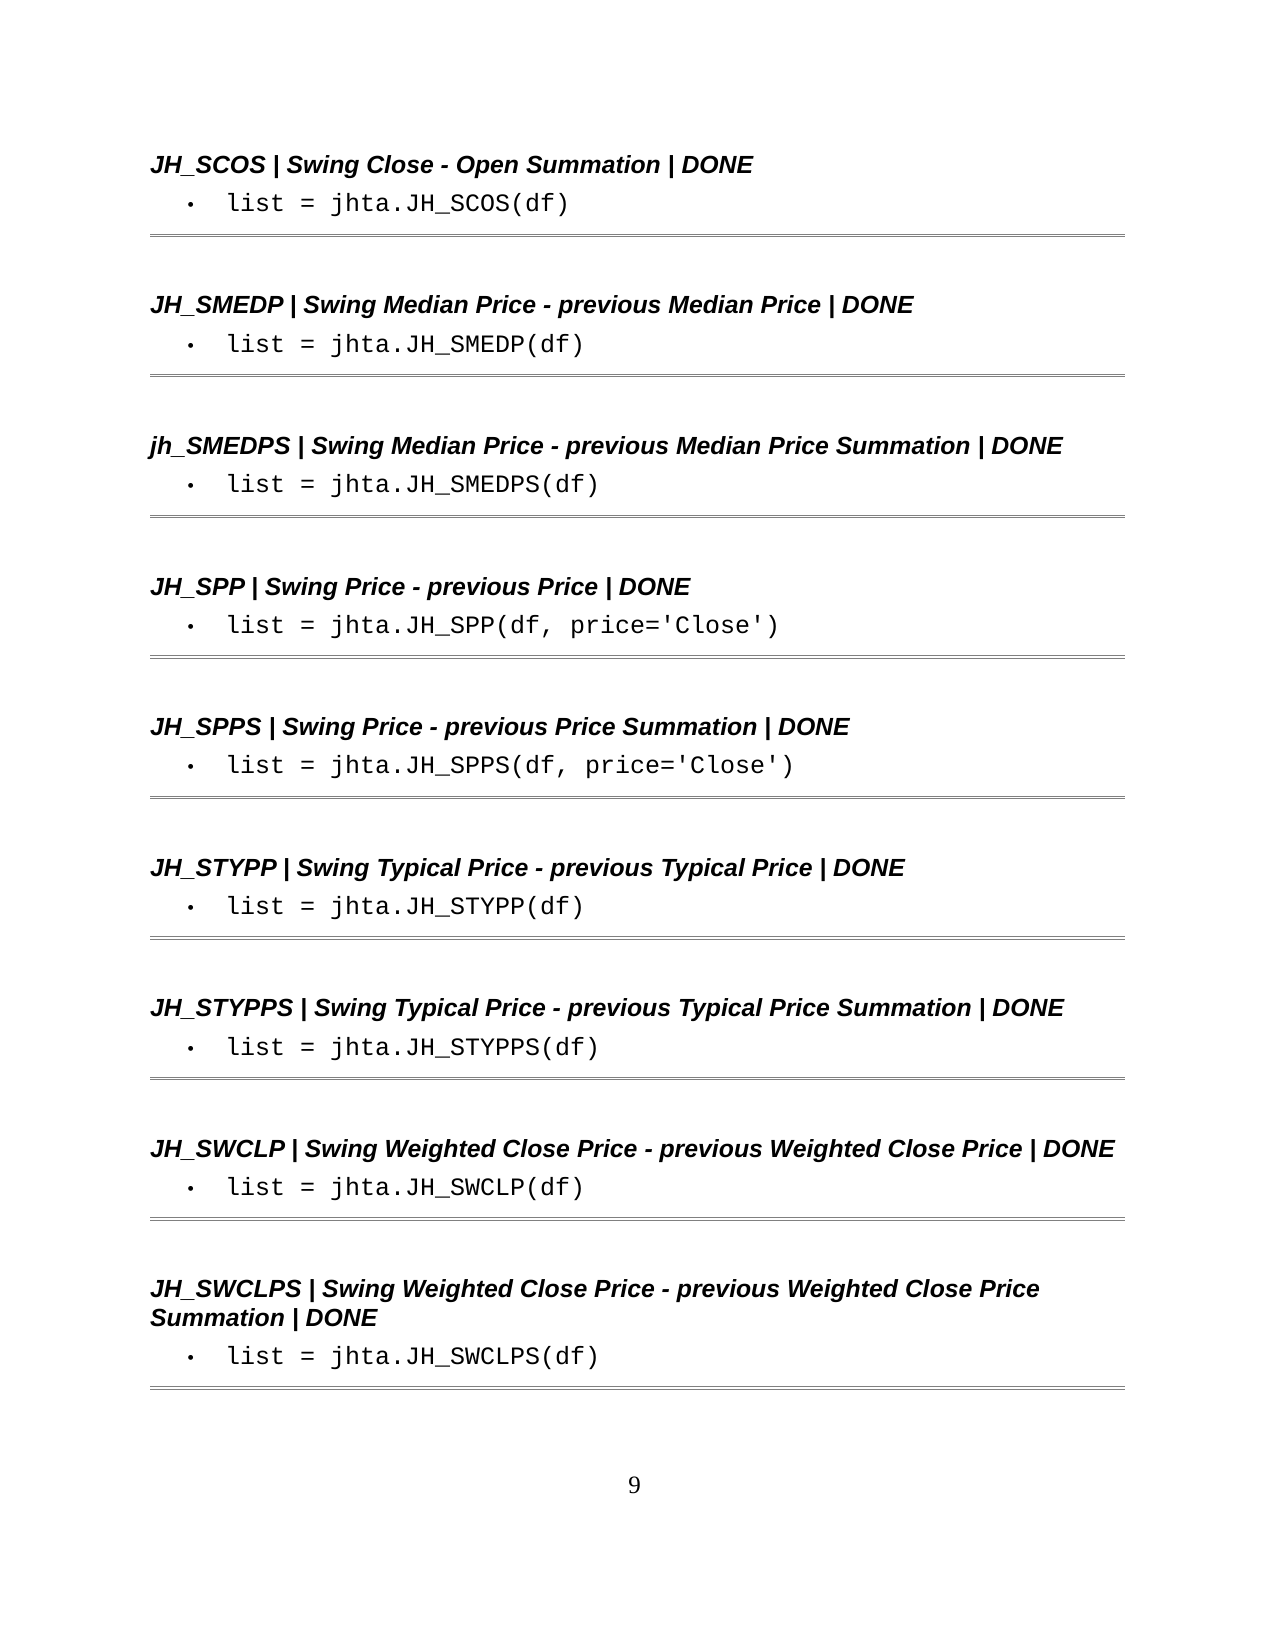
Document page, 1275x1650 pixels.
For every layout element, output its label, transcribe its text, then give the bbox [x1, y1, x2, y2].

subtitle JH_STYPPS | Swing Typical Price - previous Typical Price Summation | DONE [150, 993, 1125, 1022]
list list = jhta.JH_STYPPS(df) [187, 1034, 1125, 1062]
subtitle JH_SMEDP | Swing Median Price - previous Median Price | DONE [150, 291, 1125, 319]
subtitle JH_SCOS | Swing Close - Open Summation | DONE [150, 150, 1125, 178]
list list = jhta.JH_SWCLPS(df) [187, 1344, 1125, 1372]
list list = jhta.JH_SMEDP(df) [187, 332, 1125, 360]
subtitle jh_SMEDPS | Swing Median Price - previous Median Price Summation | DONE [150, 431, 1125, 459]
subtitle JH_SWCLP | Swing Weighted Close Price - previous Weighted Close Price | DONE [150, 1134, 1125, 1162]
list list = jhta.JH_SPP(df, price='Close') [187, 613, 1125, 641]
list list = jhta.JH_STYPP(df) [187, 894, 1125, 922]
list list = jhta.JH_SWCLP(df) [187, 1175, 1125, 1203]
subtitle JH_SPPS | Swing Price - previous Price Summation | DONE [150, 712, 1125, 741]
subtitle JH_STYPP | Swing Typical Price - previous Typical Price | DONE [150, 853, 1125, 881]
list list = jhta.JH_SPPS(df, price='Close') [187, 753, 1125, 781]
subtitle JH_SWCLPS | Swing Weighted Close Price - previous Weighted Close Price Summation | DONE [150, 1274, 1125, 1331]
list list = jhta.JH_SMEDPS(df) [187, 472, 1125, 500]
subtitle JH_SPP | Swing Price - previous Price | DONE [150, 572, 1125, 600]
list list = jhta.JH_SCOS(df) [187, 191, 1125, 219]
